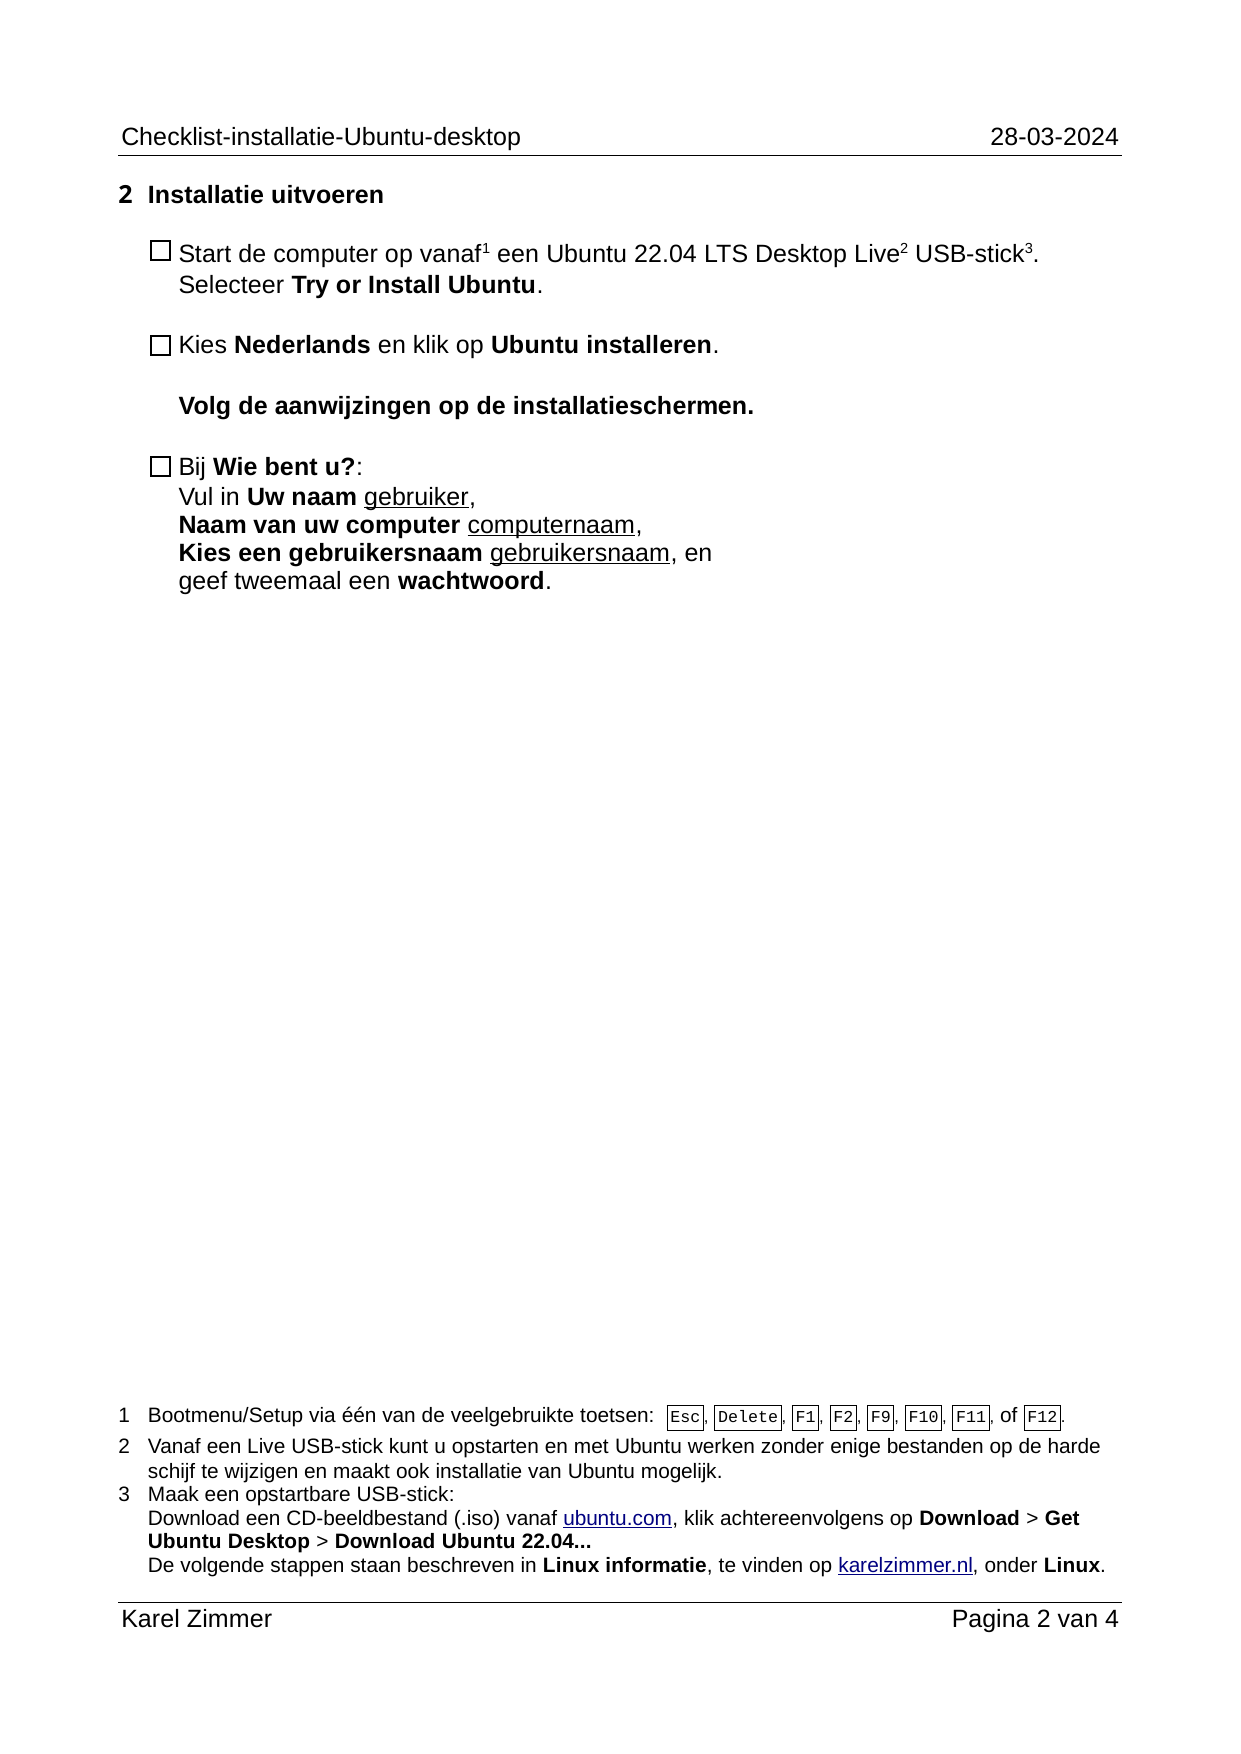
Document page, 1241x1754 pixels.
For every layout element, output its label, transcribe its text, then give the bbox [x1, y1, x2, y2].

table_cell [177, 421, 1122, 451]
table_cell [118, 451, 142, 482]
table_cell [142, 421, 177, 451]
table_cell [118, 421, 142, 451]
table_cell Vul in Uw naam gebruiker, Naam van uw computer computernaam, Kies een gebruikersnaam gebruikersnaam, en geef tweemaal een wachtwoord. [177, 482, 1122, 596]
table_cell [177, 300, 1122, 330]
table_header Start de computer op vanaf een Ubuntu 22.04 LTS Desktop Live USB-stick. [177, 239, 1122, 269]
table_cell [142, 269, 177, 300]
table_cell [118, 300, 142, 330]
table_cell [118, 482, 142, 596]
table_cell [142, 451, 177, 482]
table_cell [118, 391, 142, 421]
table_cell Bij Wie bent u?: [177, 451, 1122, 482]
table_cell [142, 330, 177, 360]
table_cell [142, 300, 177, 330]
table_cell [118, 360, 142, 391]
table_header [118, 239, 142, 269]
table_cell [118, 269, 142, 300]
table_cell [142, 482, 177, 596]
table_cell Volg de aanwijzingen op de installatieschermen. [177, 391, 1122, 421]
table_cell Selecteer Try or Install Ubuntu. [177, 269, 1122, 300]
table_header [142, 239, 177, 269]
table_cell Kies Nederlands en klik op Ubuntu installeren. [177, 330, 1122, 360]
table_cell [142, 360, 177, 391]
table_cell [118, 330, 142, 360]
table_cell [142, 391, 177, 421]
list Installatie uitvoeren [118, 177, 1122, 211]
table_cell [177, 360, 1122, 391]
